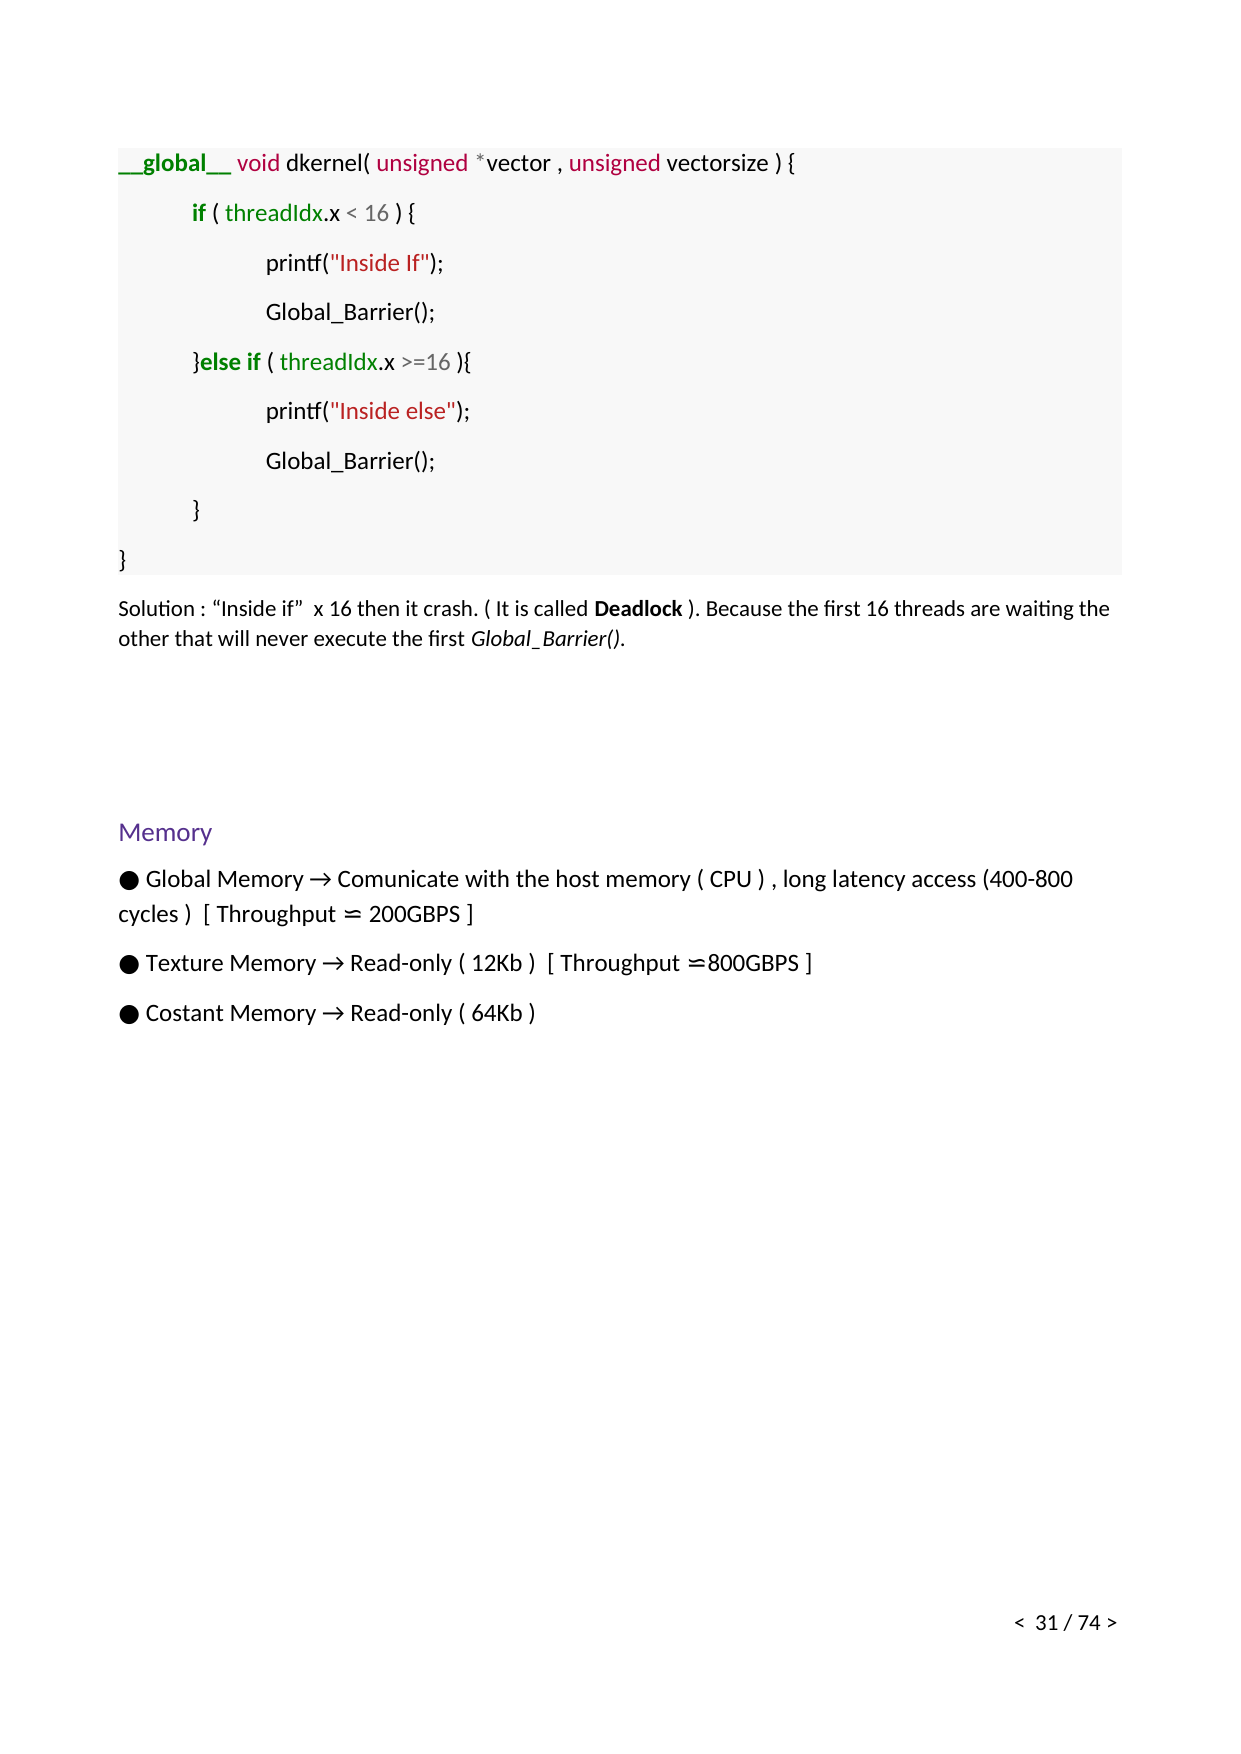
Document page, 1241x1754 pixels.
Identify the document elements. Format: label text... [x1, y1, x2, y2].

text __global__ void dkernel( unsigned *vector , unsigned vectorsize ) { [118, 148, 1122, 178]
text } [118, 544, 1122, 575]
text printf("Inside else"); [118, 396, 1122, 426]
text Global_Barrier(); [118, 296, 1122, 327]
subtitle Memory [118, 815, 1122, 848]
text Global_Barrier(); [118, 445, 1122, 476]
text ● Global Memory → Comunicate with the host memory ( CPU ) , long latency access (400-800 cycles ) [ Throughput ⋍ 200GBPS ] [118, 863, 1122, 928]
text ● Costant Memory → Read-only ( 64Kb ) [118, 997, 1122, 1027]
text ● Texture Memory → Read-only ( 12Kb ) [ Throughput ⋍800GBPS ] [118, 947, 1122, 978]
text Solution : “Inside if” x 16 then it crash. ( It is called Deadlock ). Because the first 16 threads are waiting the other that will never execute the first Global_Barrier(). [118, 594, 1122, 652]
text printf("Inside If"); [118, 247, 1122, 277]
text if ( threadIdx.x < 16 ) { [118, 197, 1122, 228]
text }else if ( threadIdx.x >=16 ){ [118, 346, 1122, 376]
text } [118, 495, 1122, 525]
